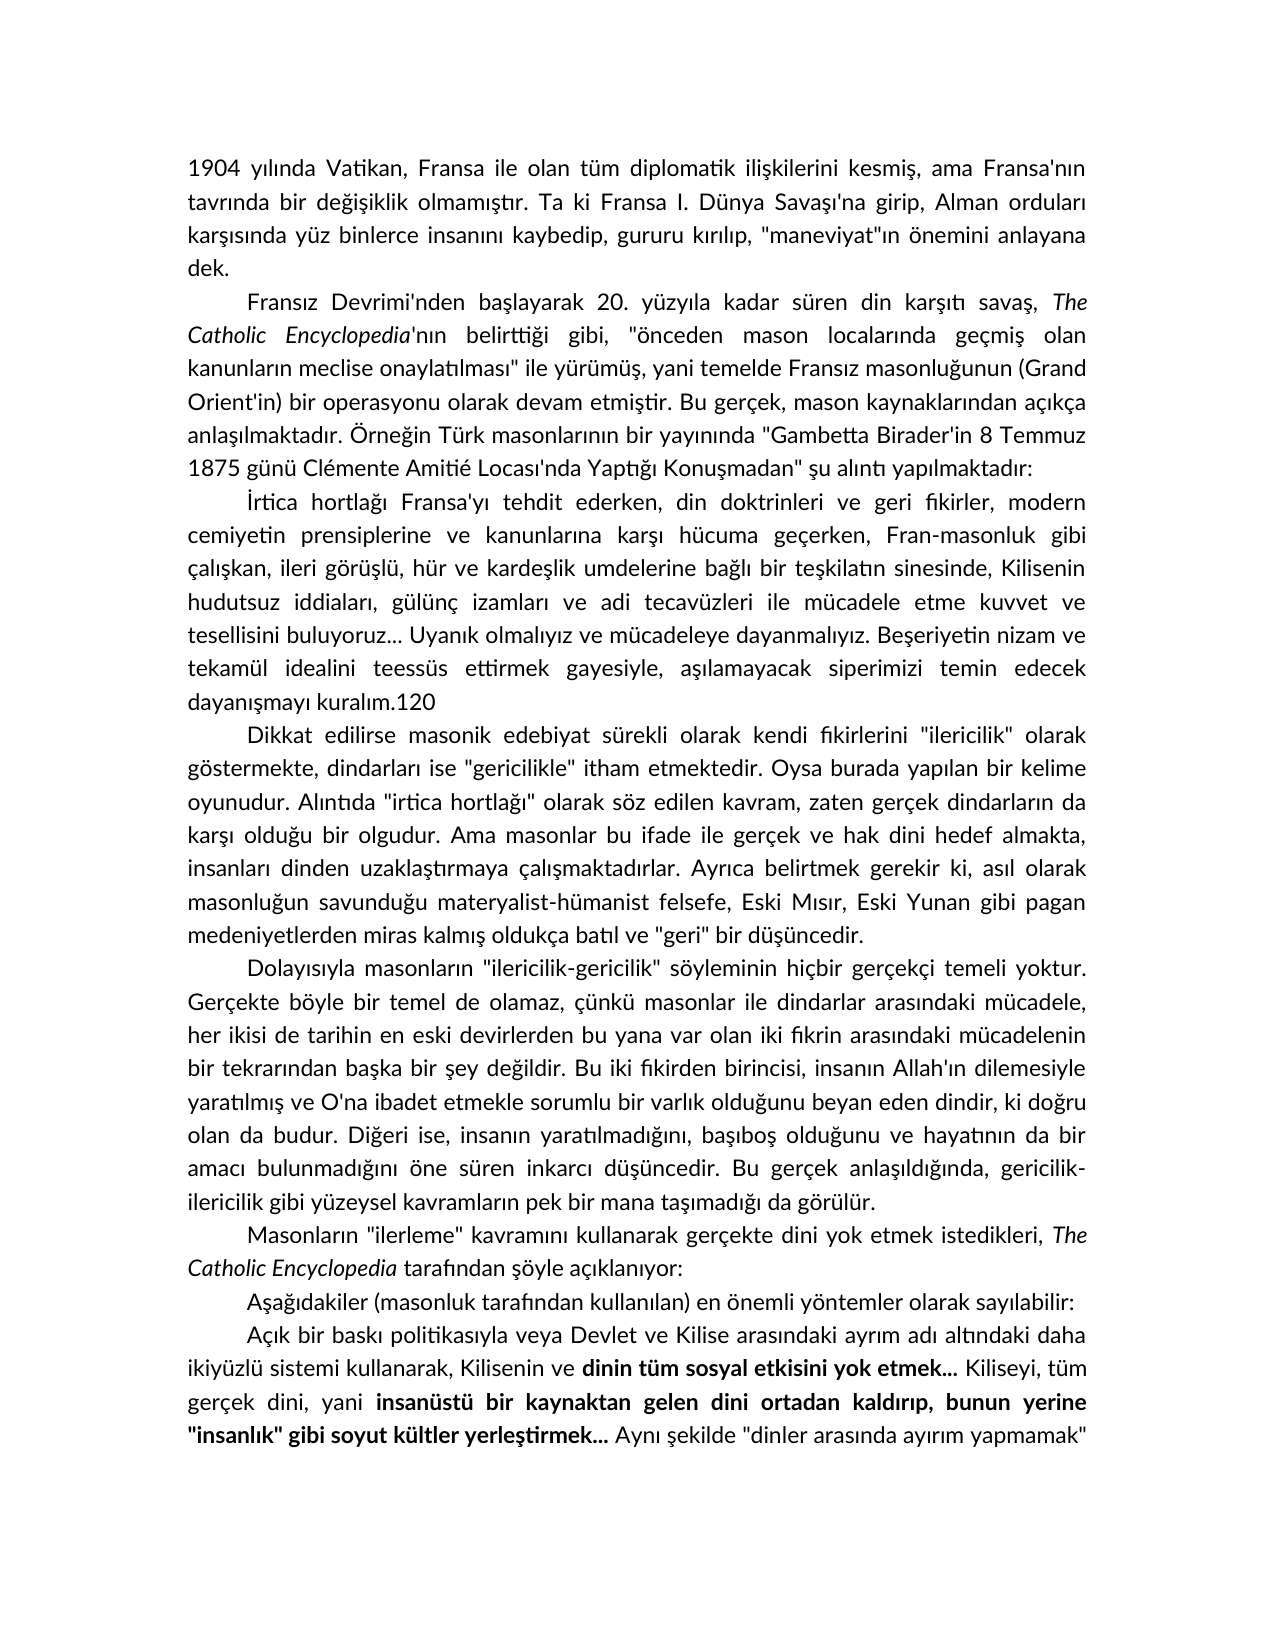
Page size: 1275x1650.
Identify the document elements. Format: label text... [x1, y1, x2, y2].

text Masonların "ilerleme" kavramını kullanarak gerçekte dini yok etmek istedikleri, The Catholic Encyclopedia tarafından şöyle açıklanıyor: [187, 1217, 1087, 1283]
text Aşağıdakiler (masonluk tarafından kullanılan) en önemli yöntemler olarak sayılabilir: [187, 1283, 1087, 1317]
text Açık bir baskı politikasıyla veya Devlet ve Kilise arasındaki ayrım adı altındaki daha ikiyüzlü sistemi kullanarak, Kilisenin ve dinin tüm sosyal etkisini yok etmek... Kiliseyi, tüm gerçek dini, yani insanüstü bir kaynaktan gelen dini ortadan kaldırıp, bunun yerine "insanlık" gibi soyut kültler yerleştirmek... Aynı şekilde "dinler arasında ayırım yapmamak" [187, 1317, 1087, 1450]
text 1904 yılında Vatikan, Fransa ile olan tüm diplomatik ilişkilerini kesmiş, ama Fransa'nın tavrında bir değişiklik olmamıştır. Ta ki Fransa I. Dünya Savaşı'na girip, Alman orduları karşısında yüz binlerce insanını kaybedip, gururu kırılıp, "maneviyat"ın önemini anlayana dek. [187, 150, 1087, 283]
text Fransız Devrimi'nden başlayarak 20. yüzyıla kadar süren din karşıtı savaş, The Catholic Encyclopedia'nın belirttiği gibi, "önceden mason localarında geçmiş olan kanunların meclise onaylatılması" ile yürümüş, yani temelde Fransız masonluğunun (Grand Orient'in) bir operasyonu olarak devam etmiştir. Bu gerçek, mason kaynaklarından açıkça anlaşılmaktadır. Örneğin Türk masonlarının bir yayınında "Gambetta Birader'in 8 Temmuz 1875 günü Clémente Amitié Locası'nda Yaptığı Konuşmadan" şu alıntı yapılmaktadır: [187, 283, 1087, 483]
text Dikkat edilirse masonik edebiyat sürekli olarak kendi fikirlerini "ilericilik" olarak göstermekte, dindarları ise "gericilikle" itham etmektedir. Oysa burada yapılan bir kelime oyunudur. Alıntıda "irtica hortlağı" olarak söz edilen kavram, zaten gerçek dindarların da karşı olduğu bir olgudur. Ama masonlar bu ifade ile gerçek ve hak dini hedef almakta, insanları dinden uzaklaştırmaya çalışmaktadırlar. Ayrıca belirtmek gerekir ki, asıl olarak masonluğun savunduğu materyalist-hümanist felsefe, Eski Mısır, Eski Yunan gibi pagan medeniyetlerden miras kalmış oldukça batıl ve "geri" bir düşüncedir. [187, 717, 1087, 950]
text Dolayısıyla masonların "ilericilik-gericilik" söyleminin hiçbir gerçekçi temeli yoktur. Gerçekte böyle bir temel de olamaz, çünkü masonlar ile dindarlar arasındaki mücadele, her ikisi de tarihin en eski devirlerden bu yana var olan iki fikrin arasındaki mücadelenin bir tekrarından başka bir şey değildir. Bu iki fikirden birincisi, insanın Allah'ın dilemesiyle yaratılmış ve O'na ibadet etmekle sorumlu bir varlık olduğunu beyan eden dindir, ki doğru olan da budur. Diğeri ise, insanın yaratılmadığını, başıboş olduğunu ve hayatının da bir amacı bulunmadığını öne süren inkarcı düşüncedir. Bu gerçek anlaşıldığında, gericilik-ilericilik gibi yüzeysel kavramların pek bir mana taşımadığı da görülür. [187, 950, 1087, 1217]
text İrtica hortlağı Fransa'yı tehdit ederken, din doktrinleri ve geri fikirler, modern cemiyetin prensiplerine ve kanunlarına karşı hücuma geçerken, Fran-masonluk gibi çalışkan, ileri görüşlü, hür ve kardeşlik umdelerine bağlı bir teşkilatın sinesinde, Kilisenin hudutsuz iddiaları, gülünç izamları ve adi tecavüzleri ile mücadele etme kuvvet ve tesellisini buluyoruz... Uyanık olmalıyız ve mücadeleye dayanmalıyız. Beşeriyetin nizam ve tekamül idealini teessüs ettirmek gayesiyle, aşılamayacak siperimizi temin edecek dayanışmayı kuralım.120 [187, 483, 1087, 717]
